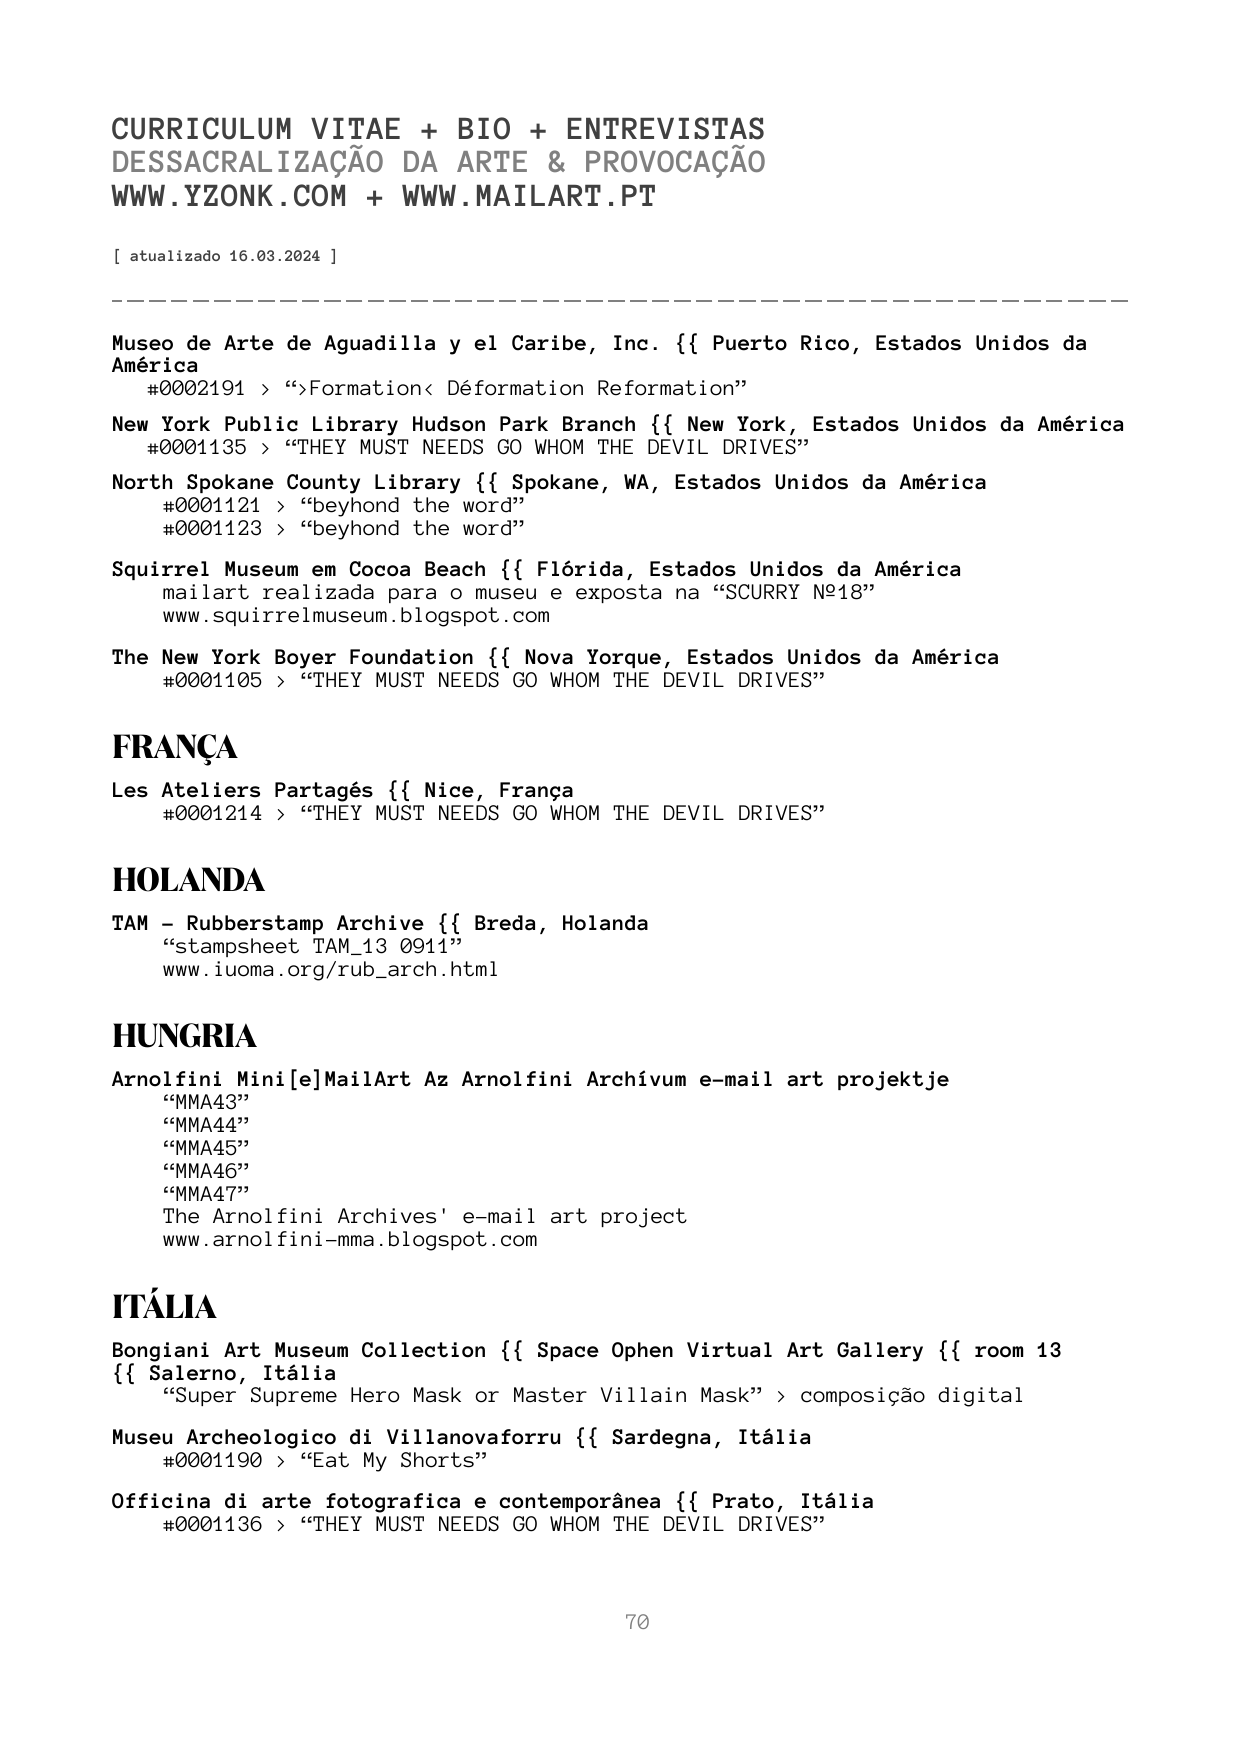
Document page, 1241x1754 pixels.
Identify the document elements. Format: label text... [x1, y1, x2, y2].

list “MMA47” [163, 1182, 1128, 1205]
subtitle Les Ateliers Partagés {{ Nice, França [112, 778, 1128, 801]
subtitle Hungria [112, 1022, 1128, 1055]
subtitle The New York Boyer Foundation {{ Nova Yorque, Estados Unidos da América [112, 645, 1128, 668]
subtitle Squirrel Museum em Cocoa Beach {{ Flórida, Estados Unidos da América [112, 558, 1128, 581]
subtitle North Spokane County Library {{ Spokane, WA, Estados Unidos da América [112, 471, 1128, 494]
list mailart realizada para o museu e exposta na “SCURRY Nº18” [163, 581, 1128, 604]
list “MMA45” [163, 1136, 1128, 1159]
list The Arnolfini Archives' e-mail art project [163, 1205, 1128, 1228]
list #0001190 > “Eat My Shorts” [163, 1448, 1128, 1471]
list www.squirrelmuseum.blogspot.com [163, 604, 1128, 627]
subtitle Itália [112, 1292, 1128, 1326]
subtitle Museo de Arte de Aguadilla y el Caribe, Inc. {{ Puerto Rico, Estados Unidos da América [112, 331, 1128, 377]
list “Super Supreme Hero Mask or Master Villain Mask” > composição digital [163, 1384, 1128, 1407]
list #0001105 > “THEY MUST NEEDS GO WHOM THE DEVIL DRIVES” [163, 668, 1128, 691]
list “MMA43” [163, 1091, 1128, 1113]
subtitle Officina di arte fotografica e contemporânea {{ Prato, Itália [112, 1490, 1128, 1513]
subtitle TAM – Rubberstamp Archive {{ Breda, Holanda [112, 912, 1128, 934]
list www.arnolfini-mma.blogspot.com [163, 1228, 1128, 1251]
text #0001135 > “THEY MUST NEEDS GO WHOM THE DEVIL DRIVES” [112, 435, 1128, 458]
list #0001136 > “THEY MUST NEEDS GO WHOM THE DEVIL DRIVES” [163, 1513, 1128, 1536]
list #0001121 > “beyhond the word” [163, 494, 1128, 517]
subtitle New York Public Library Hudson Park Branch {{ New York, Estados Unidos da América [112, 412, 1128, 435]
list “MMA46” [163, 1159, 1128, 1182]
list #0001123 > “beyhond the word” [163, 517, 1128, 539]
subtitle Museu Archeologico di Villanovaforru {{ Sardegna, Itália [112, 1426, 1128, 1448]
list www.iuoma.org/rub_arch.html [163, 957, 1128, 980]
subtitle FRANça [112, 733, 1128, 766]
list #0001214 > “THEY MUST NEEDS GO WHOM THE DEVIL DRIVES” [163, 801, 1128, 824]
subtitle Bongiani Art Museum Collection {{ Space Ophen Virtual Art Gallery {{ room 13 {{ Salerno, Itália [112, 1338, 1128, 1384]
subtitle Arnolfini Mini[e]MailArt Az Arnolfini Archívum e-mail art projektje [112, 1068, 1128, 1091]
subtitle Holanda [112, 866, 1128, 899]
text #0002191 > “>Formation< Déformation Reformation” [112, 377, 1128, 400]
list “MMA44” [163, 1113, 1128, 1136]
list “stampsheet TAM_13 0911” [163, 934, 1128, 957]
